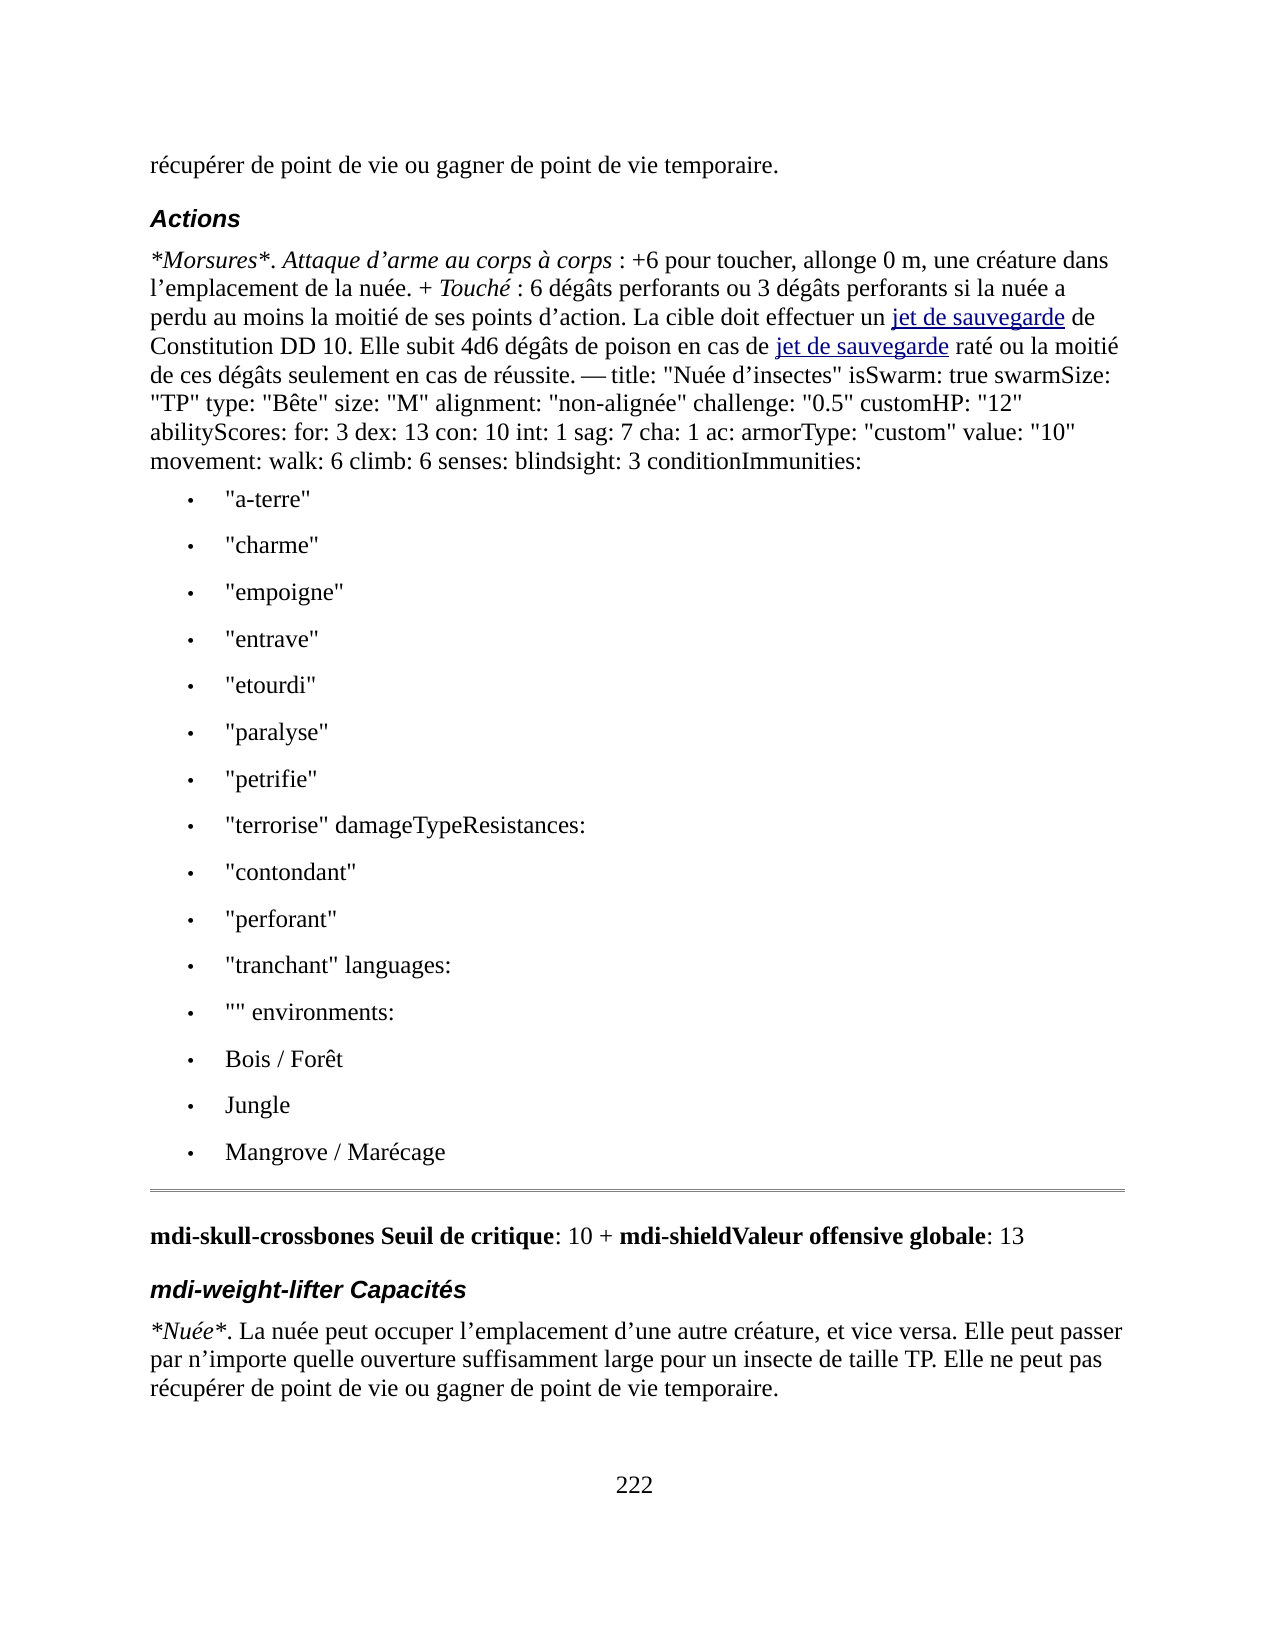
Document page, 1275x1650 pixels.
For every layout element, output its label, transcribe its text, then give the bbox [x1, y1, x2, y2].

text mdi-skull-crossbones Seuil de critique: 10 + mdi-shieldValeur offensive globale: 13 [150, 1221, 1125, 1250]
list "perforant" [187, 904, 1125, 932]
list "petrifie" [187, 764, 1125, 792]
list "charme" [187, 530, 1125, 559]
list "" environments: [187, 997, 1125, 1026]
list "paralyse" [187, 717, 1125, 746]
subtitle mdi-weight-lifter Capacités [150, 1275, 1125, 1303]
text *Morsures*. Attaque d’arme au corps à corps : +6 pour toucher, allonge 0 m, une créature dans l’emplacement de la nuée. + Touché : 6 dégâts perforants ou 3 dégâts perforants si la nuée a perdu au moins la moitié de ses points d’action. La cible doit effectuer un jet de sauvegarde de Constitution DD 10. Elle subit 4d6 dégâts de poison en cas de jet de sauvegarde raté ou la moitié de ces dégâts seulement en cas de réussite. — title: "Nuée d’insectes" isSwarm: true swarmSize: "TP" type: "Bête" size: "M" alignment: "non-alignée" challenge: "0.5" customHP: "12" abilityScores: for: 3 dex: 13 con: 10 int: 1 sag: 7 cha: 1 ac: armorType: "custom" value: "10" movement: walk: 6 climb: 6 senses: blindsight: 3 conditionImmunities: [150, 245, 1125, 475]
text *Nuée*. La nuée peut occuper l’emplacement d’une autre créature, et vice versa. Elle peut passer par n’importe quelle ouverture suffisamment large pour un insecte de taille TP. Elle ne peut pas récupérer de point de vie ou gagner de point de vie temporaire. [150, 1316, 1125, 1402]
list "etourdi" [187, 670, 1125, 699]
list "contondant" [187, 857, 1125, 886]
list "a-terre" [187, 484, 1125, 512]
list "empoigne" [187, 577, 1125, 606]
list "entrave" [187, 624, 1125, 652]
subtitle Actions [150, 204, 1125, 232]
list "terrorise" damageTypeResistances: [187, 810, 1125, 839]
list Bois / Forêt [187, 1044, 1125, 1072]
list "tranchant" languages: [187, 950, 1125, 979]
list Mangrove / Marécage [187, 1137, 1125, 1166]
text récupérer de point de vie ou gagner de point de vie temporaire. [150, 150, 1125, 179]
list Jungle [187, 1090, 1125, 1119]
